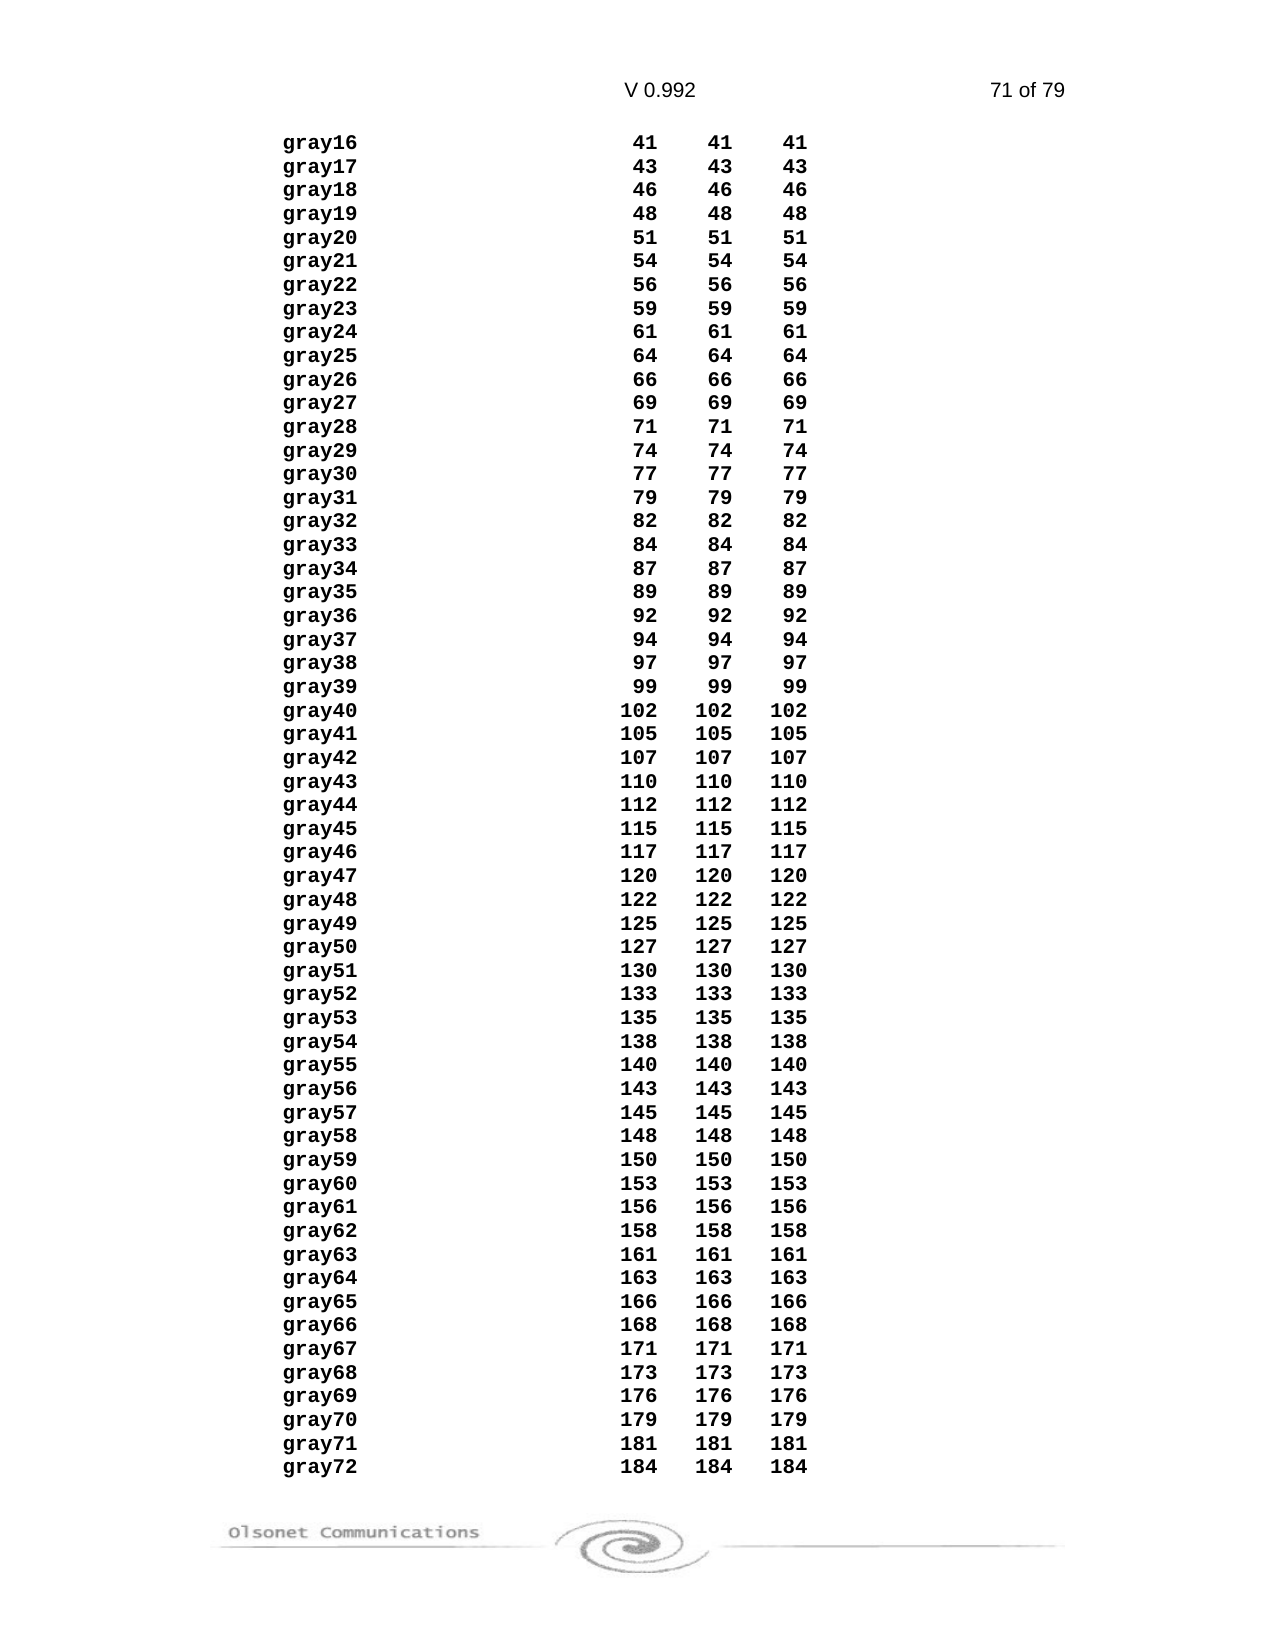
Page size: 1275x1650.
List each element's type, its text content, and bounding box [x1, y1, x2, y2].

text gray39 99 99 99 [282, 676, 1065, 700]
text gray62 158 158 158 [282, 1220, 1065, 1243]
text gray23 59 59 59 [282, 298, 1065, 321]
text gray30 77 77 77 [282, 463, 1065, 487]
text gray21 54 54 54 [282, 250, 1065, 274]
text gray56 143 143 143 [282, 1078, 1065, 1102]
text gray71 181 181 181 [282, 1433, 1065, 1456]
text gray65 166 166 166 [282, 1291, 1065, 1314]
text gray48 122 122 122 [282, 889, 1065, 912]
text gray61 156 156 156 [282, 1196, 1065, 1220]
text gray37 94 94 94 [282, 629, 1065, 652]
text gray53 135 135 135 [282, 1007, 1065, 1031]
text gray54 138 138 138 [282, 1031, 1065, 1054]
text gray22 56 56 56 [282, 274, 1065, 298]
text gray66 168 168 168 [282, 1314, 1065, 1338]
text gray34 87 87 87 [282, 558, 1065, 581]
text gray67 171 171 171 [282, 1338, 1065, 1362]
text gray51 130 130 130 [282, 960, 1065, 983]
text gray72 184 184 184 [282, 1456, 1065, 1480]
text gray18 46 46 46 [282, 179, 1065, 203]
text gray25 64 64 64 [282, 345, 1065, 369]
text gray36 92 92 92 [282, 605, 1065, 629]
text gray64 163 163 163 [282, 1267, 1065, 1291]
text gray26 66 66 66 [282, 369, 1065, 392]
picture [210, 1504, 1065, 1596]
text gray38 97 97 97 [282, 652, 1065, 676]
text gray59 150 150 150 [282, 1149, 1065, 1173]
text gray50 127 127 127 [282, 936, 1065, 960]
text gray55 140 140 140 [282, 1054, 1065, 1078]
text gray58 148 148 148 [282, 1125, 1065, 1149]
text gray17 43 43 43 [282, 156, 1065, 179]
text gray69 176 176 176 [282, 1385, 1065, 1409]
text gray24 61 61 61 [282, 321, 1065, 345]
text gray20 51 51 51 [282, 227, 1065, 250]
text gray63 161 161 161 [282, 1243, 1065, 1267]
text gray68 173 173 173 [282, 1362, 1065, 1385]
text gray46 117 117 117 [282, 842, 1065, 865]
text gray27 69 69 69 [282, 392, 1065, 416]
text gray57 145 145 145 [282, 1102, 1065, 1125]
text gray52 133 133 133 [282, 983, 1065, 1007]
text gray29 74 74 74 [282, 439, 1065, 463]
text gray49 125 125 125 [282, 912, 1065, 936]
text gray16 41 41 41 [282, 132, 1065, 156]
text gray41 105 105 105 [282, 723, 1065, 747]
text gray44 112 112 112 [282, 794, 1065, 818]
text gray60 153 153 153 [282, 1173, 1065, 1196]
text gray31 79 79 79 [282, 487, 1065, 511]
text gray40 102 102 102 [282, 700, 1065, 723]
text gray42 107 107 107 [282, 747, 1065, 771]
text gray43 110 110 110 [282, 771, 1065, 794]
text gray35 89 89 89 [282, 581, 1065, 605]
text gray70 179 179 179 [282, 1409, 1065, 1433]
text gray32 82 82 82 [282, 511, 1065, 534]
text gray33 84 84 84 [282, 534, 1065, 558]
text gray28 71 71 71 [282, 416, 1065, 439]
text gray45 115 115 115 [282, 818, 1065, 842]
text gray19 48 48 48 [282, 203, 1065, 227]
text gray47 120 120 120 [282, 865, 1065, 889]
